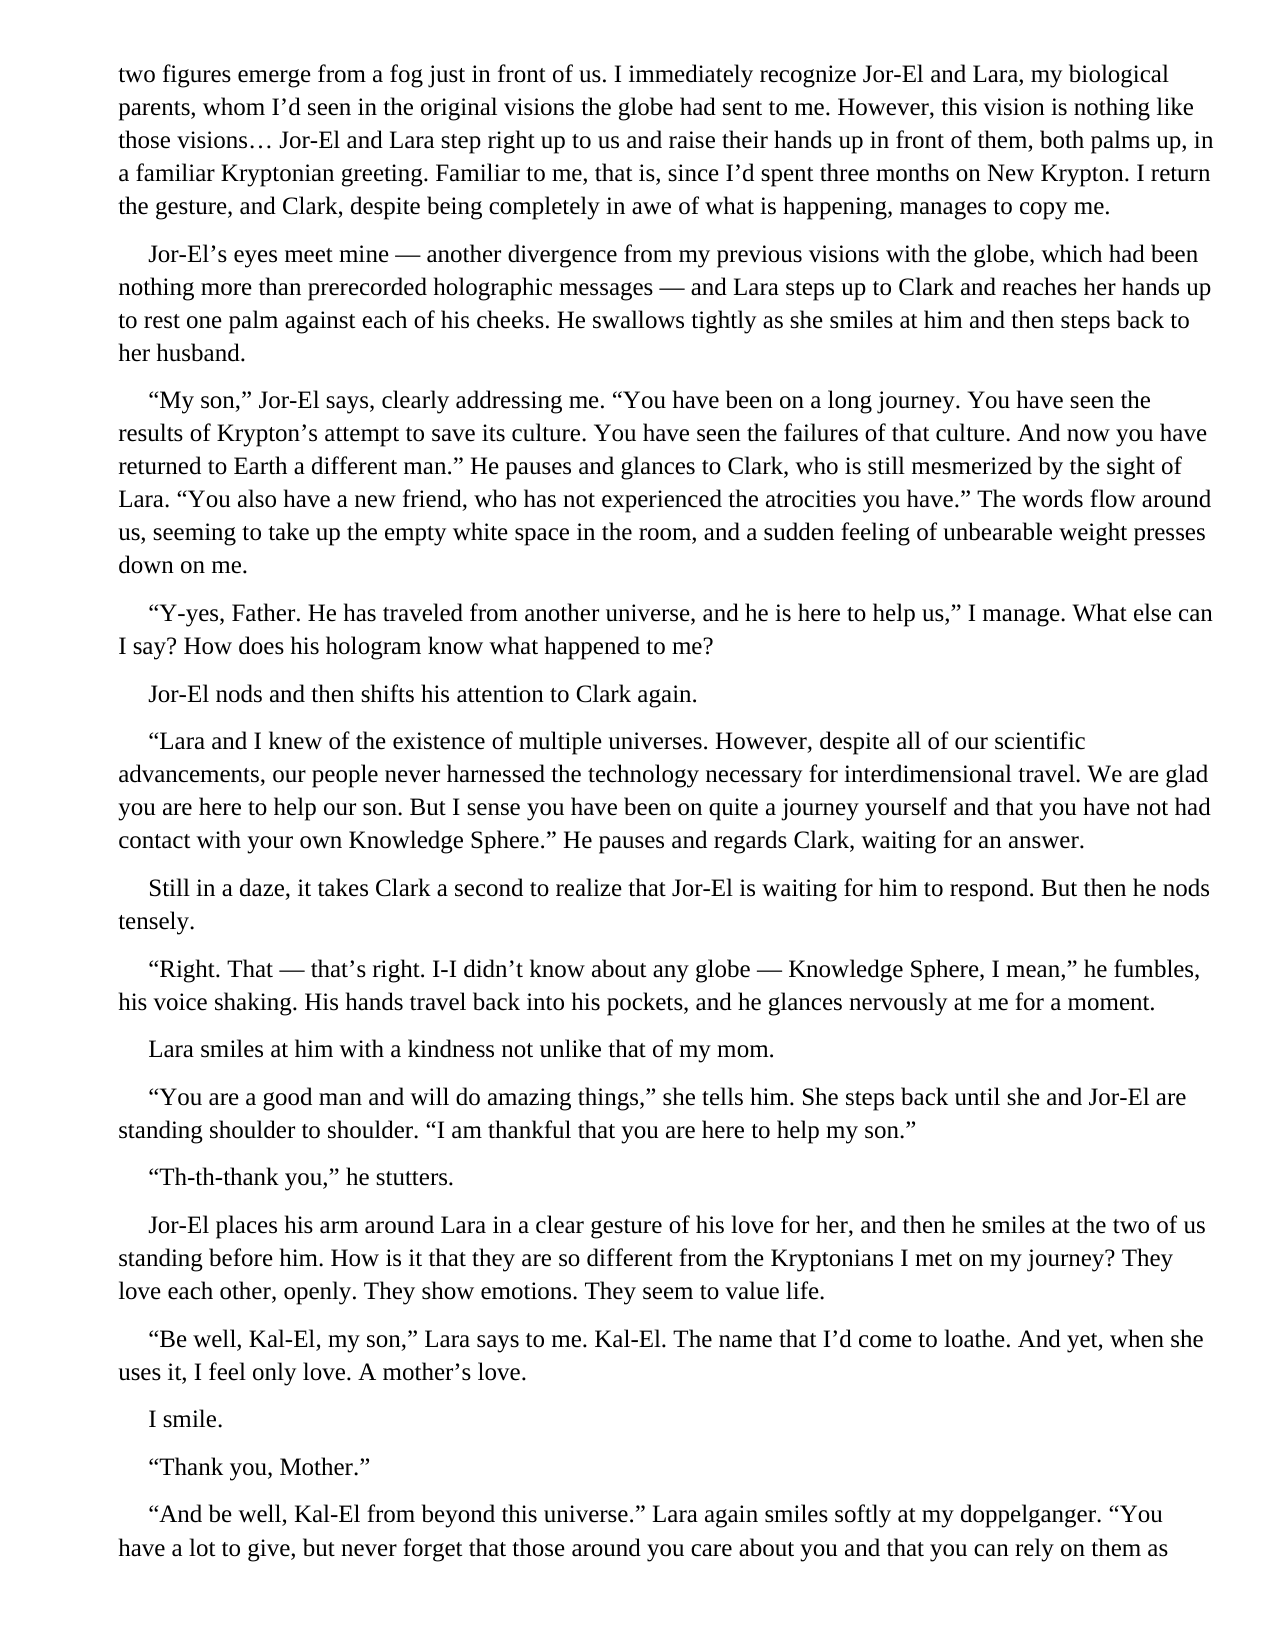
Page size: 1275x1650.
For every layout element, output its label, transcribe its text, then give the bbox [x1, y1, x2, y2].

text Jor-El places his arm around Lara in a clear gesture of his love for her, and then he smiles at the two of us standing before him. How is it that they are so different from the Kryptonians I met on my journey? They love each other, openly. They show emotions. They seem to value life. [118, 1210, 1216, 1305]
text “Right. That — that’s right. I-I didn’t know about any globe — Knowledge Sphere, I mean,” he fumbles, his voice shaking. His hands travel back into his pockets, and he glances nervously at me for a moment. [118, 954, 1216, 1015]
text “Thank you, Mother.” [118, 1452, 1216, 1481]
text “Be well, Kal-El, my son,” Lara says to me. Kal-El. The name that I’d come to loathe. And yet, when she uses it, I feel only love. A mother’s love. [118, 1324, 1216, 1386]
text Jor-El’s eyes meet mine — another divergence from my previous visions with the globe, which had been nothing more than prerecorded holographic messages — and Lara steps up to Clark and reaches her hands up to rest one palm against each of his cheeks. He swallows tightly as she smiles at him and then steps back to her husband. [118, 239, 1216, 367]
text Lara smiles at him with a kindness not unlike that of my mom. [118, 1034, 1216, 1063]
text Still in a daze, it takes Clark a second to realize that Jor-El is waiting for him to respond. But then he nods tensely. [118, 873, 1216, 935]
text I smile. [118, 1404, 1216, 1433]
text “Y-yes, Father. He has traveled from another universe, and he is here to help us,” I manage. What else can I say? How does his hologram know what happened to me? [118, 598, 1216, 660]
text “You are a good man and will do amazing things,” she tells him. She steps back until she and Jor-El are standing shoulder to shoulder. “I am thankful that you are here to help my son.” [118, 1082, 1216, 1144]
text two figures emerge from a fog just in front of us. I immediately recognize Jor-El and Lara, my biological parents, whom I’d seen in the original visions the globe had sent to me. However, this vision is nothing like those visions… Jor-El and Lara step right up to us and raise their hands up in front of them, both palms up, in a familiar Kryptonian greeting. Familiar to me, that is, since I’d spent three months on New Krypton. I return the gesture, and Clark, despite being completely in awe of what is happening, manages to copy me. [118, 59, 1216, 220]
text “Th-th-thank you,” he stutters. [118, 1162, 1216, 1191]
text “Lara and I knew of the existence of multiple universes. However, despite all of our scientific advancements, our people never harnessed the technology necessary for interdimensional travel. We are glad you are here to help our son. But I sense you have been on quite a journey yourself and that you have not had contact with your own Knowledge Sphere.” He pauses and regards Clark, waiting for an answer. [118, 726, 1216, 854]
text Jor-El nods and then shifts his attention to Clark again. [118, 679, 1216, 707]
text “My son,” Jor-El says, clearly addressing me. “You have been on a long journey. You have seen the results of Krypton’s attempt to save its culture. You have seen the failures of that culture. And now you have returned to Earth a different man.” He pauses and glances to Clark, who is still mesmerized by the sight of Lara. “You also have a new friend, who has not experienced the atrocities you have.” The words flow around us, seeming to take up the empty white space in the room, and a sudden feeling of unbearable weight presses down on me. [118, 385, 1216, 579]
text “And be well, Kal-El from beyond this universe.” Lara again smiles softly at my doppelganger. “You have a lot to give, but never forget that those around you care about you and that you can rely on them as [118, 1499, 1216, 1561]
